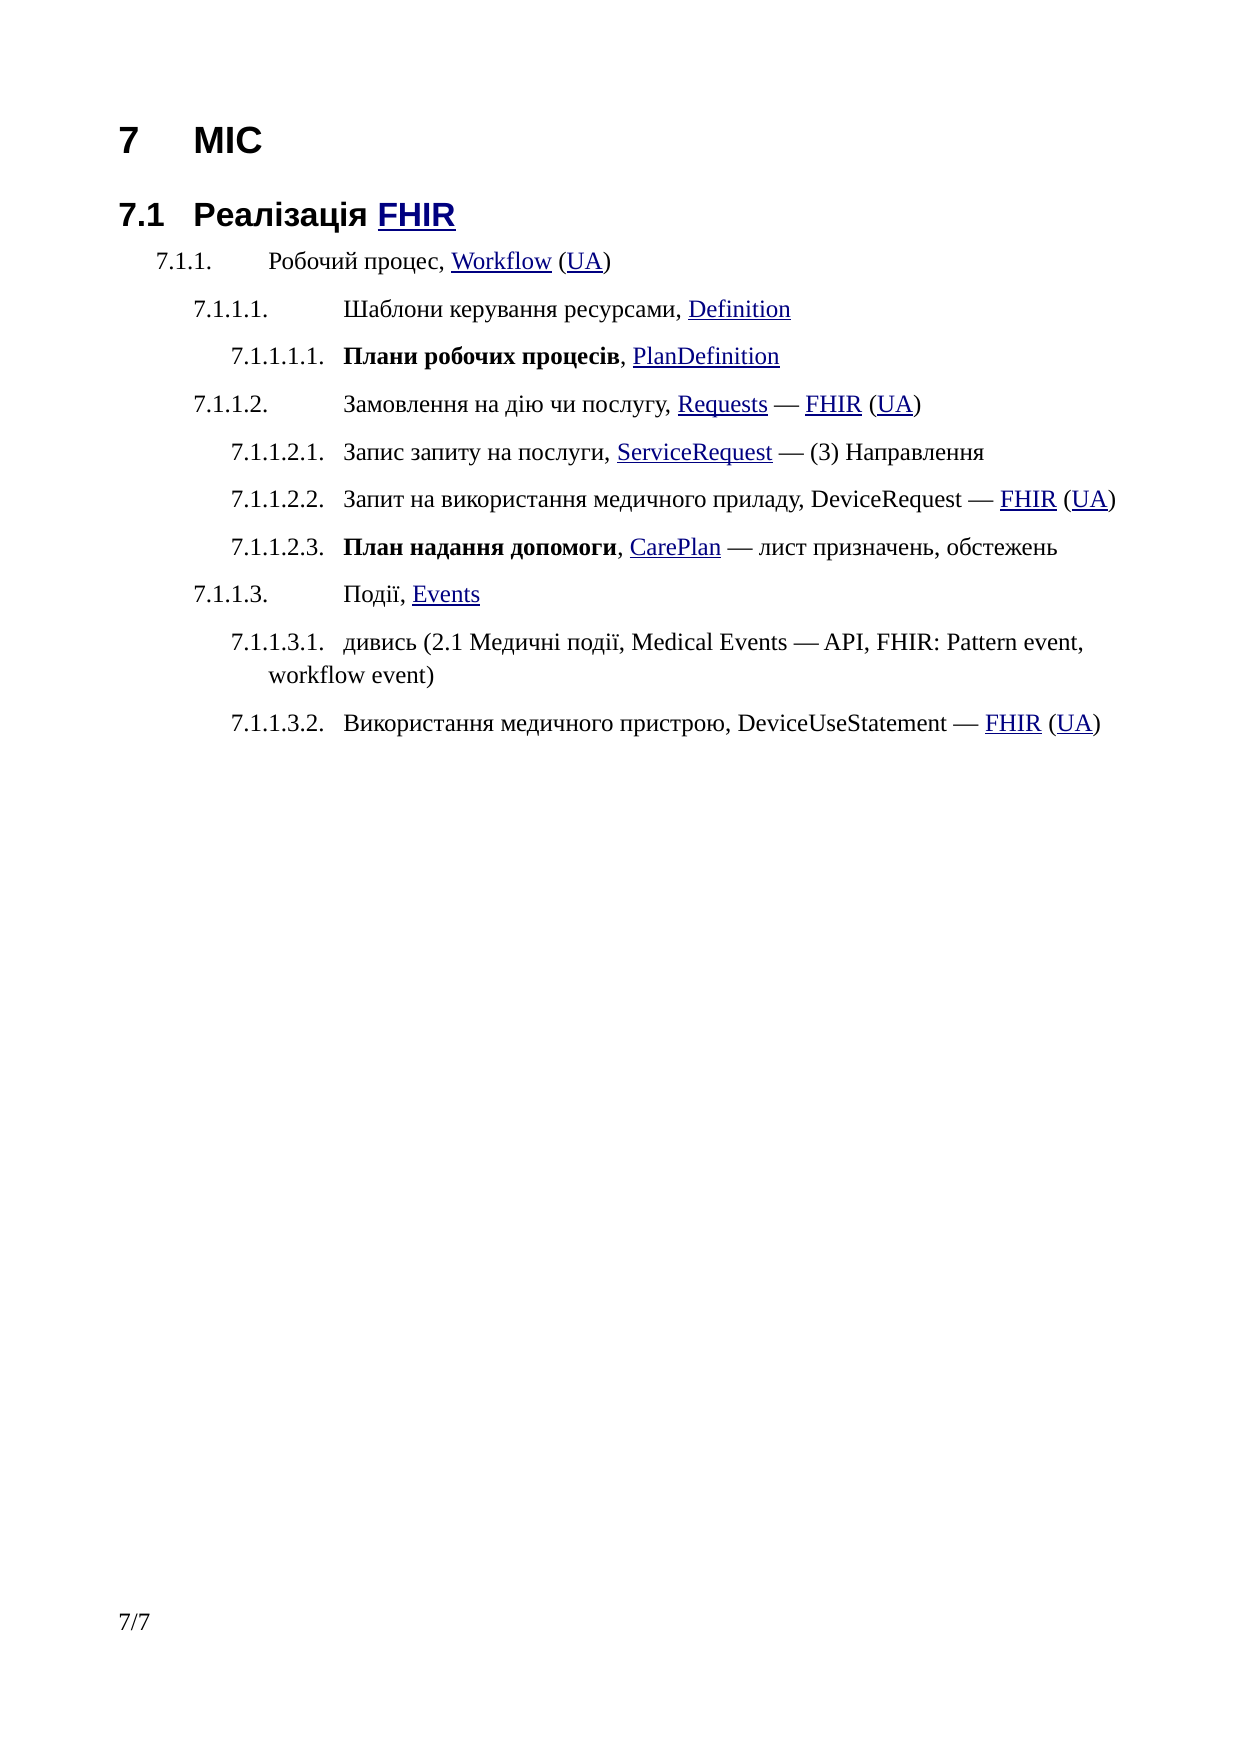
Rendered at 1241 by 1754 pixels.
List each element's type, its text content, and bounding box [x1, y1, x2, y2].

list Шаблони керування ресурсами, Definition [193, 294, 1122, 323]
subtitle Реалізація FHIR [118, 195, 1122, 234]
list Плани робочих процесів, PlanDefinition [231, 341, 1122, 370]
list Події, Events [193, 579, 1122, 608]
list Запис запиту на послуги, ServiceRequest — (3) Направлення [231, 437, 1122, 465]
list Використання медичного пристрою, DeviceUseStatement — FHIR (UA) [231, 708, 1122, 736]
list Робочий процес, Workflow (UA) [156, 246, 1122, 275]
list дивись (2.1. Медичні події, Medical Events — API, FHIR: Pattern event, workflow event) [231, 627, 1122, 689]
list План надання допомоги, CarePlan — лист призначень, обстежень [231, 532, 1122, 561]
list Замовлення на дію чи послугу, Requests — FHIR (UA) [193, 389, 1122, 418]
subtitle МІС [118, 118, 1122, 162]
list Запит на використання медичного приладу, DeviceRequest — FHIR (UA) [231, 484, 1122, 513]
